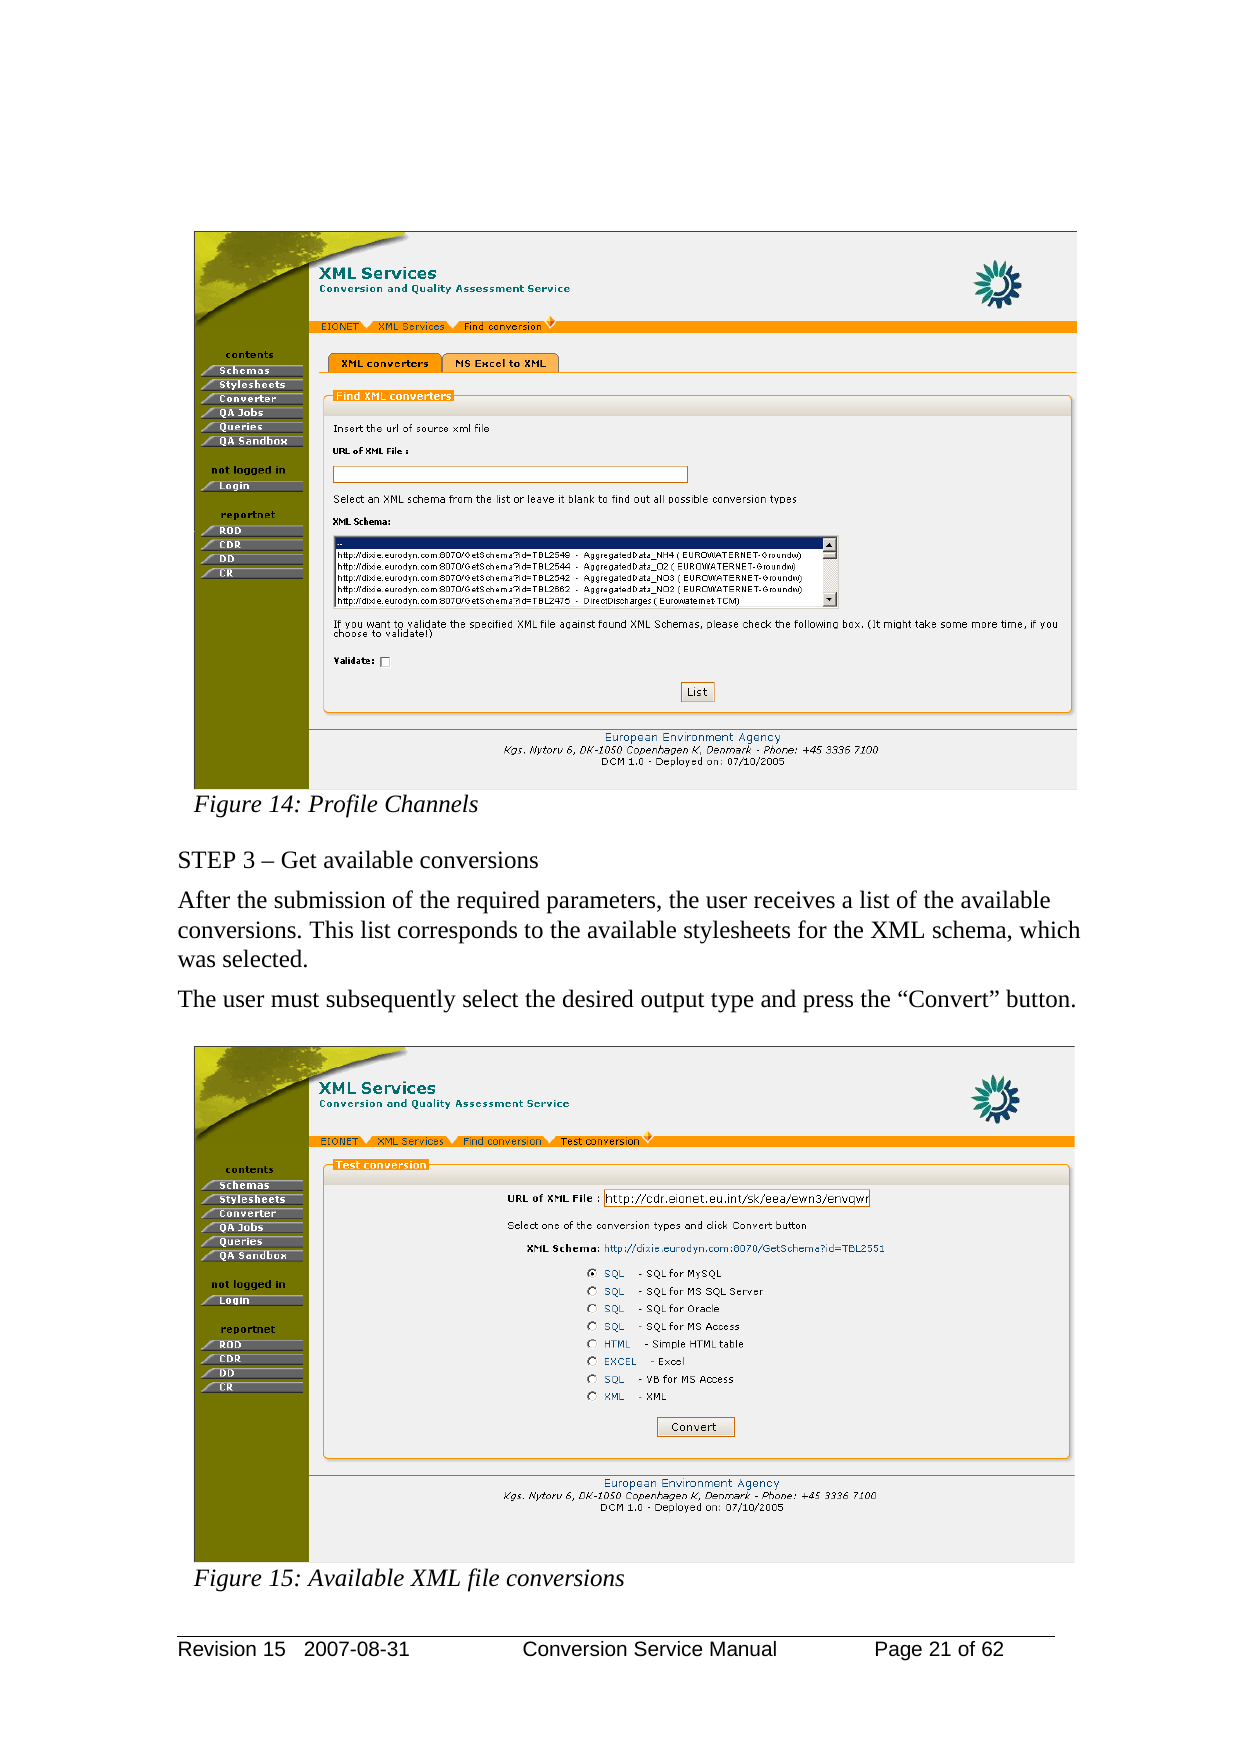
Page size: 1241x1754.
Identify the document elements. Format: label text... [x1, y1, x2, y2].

text STEP 3 – Get available conversions [177, 844, 1092, 874]
text Figure 14: Profile Channels [194, 790, 1077, 818]
text Figure 15: Available XML file conversions [194, 1563, 1074, 1591]
text The user must subsequently select the desired output type and press the “Convert” button. [177, 984, 1092, 1013]
picture [193, 1046, 1075, 1563]
text After the submission of the required parameters, the user receives a list of the available conversions. This list corresponds to the available stylesheets for the XML schema, which was selected. [177, 885, 1092, 973]
picture [193, 231, 1077, 790]
